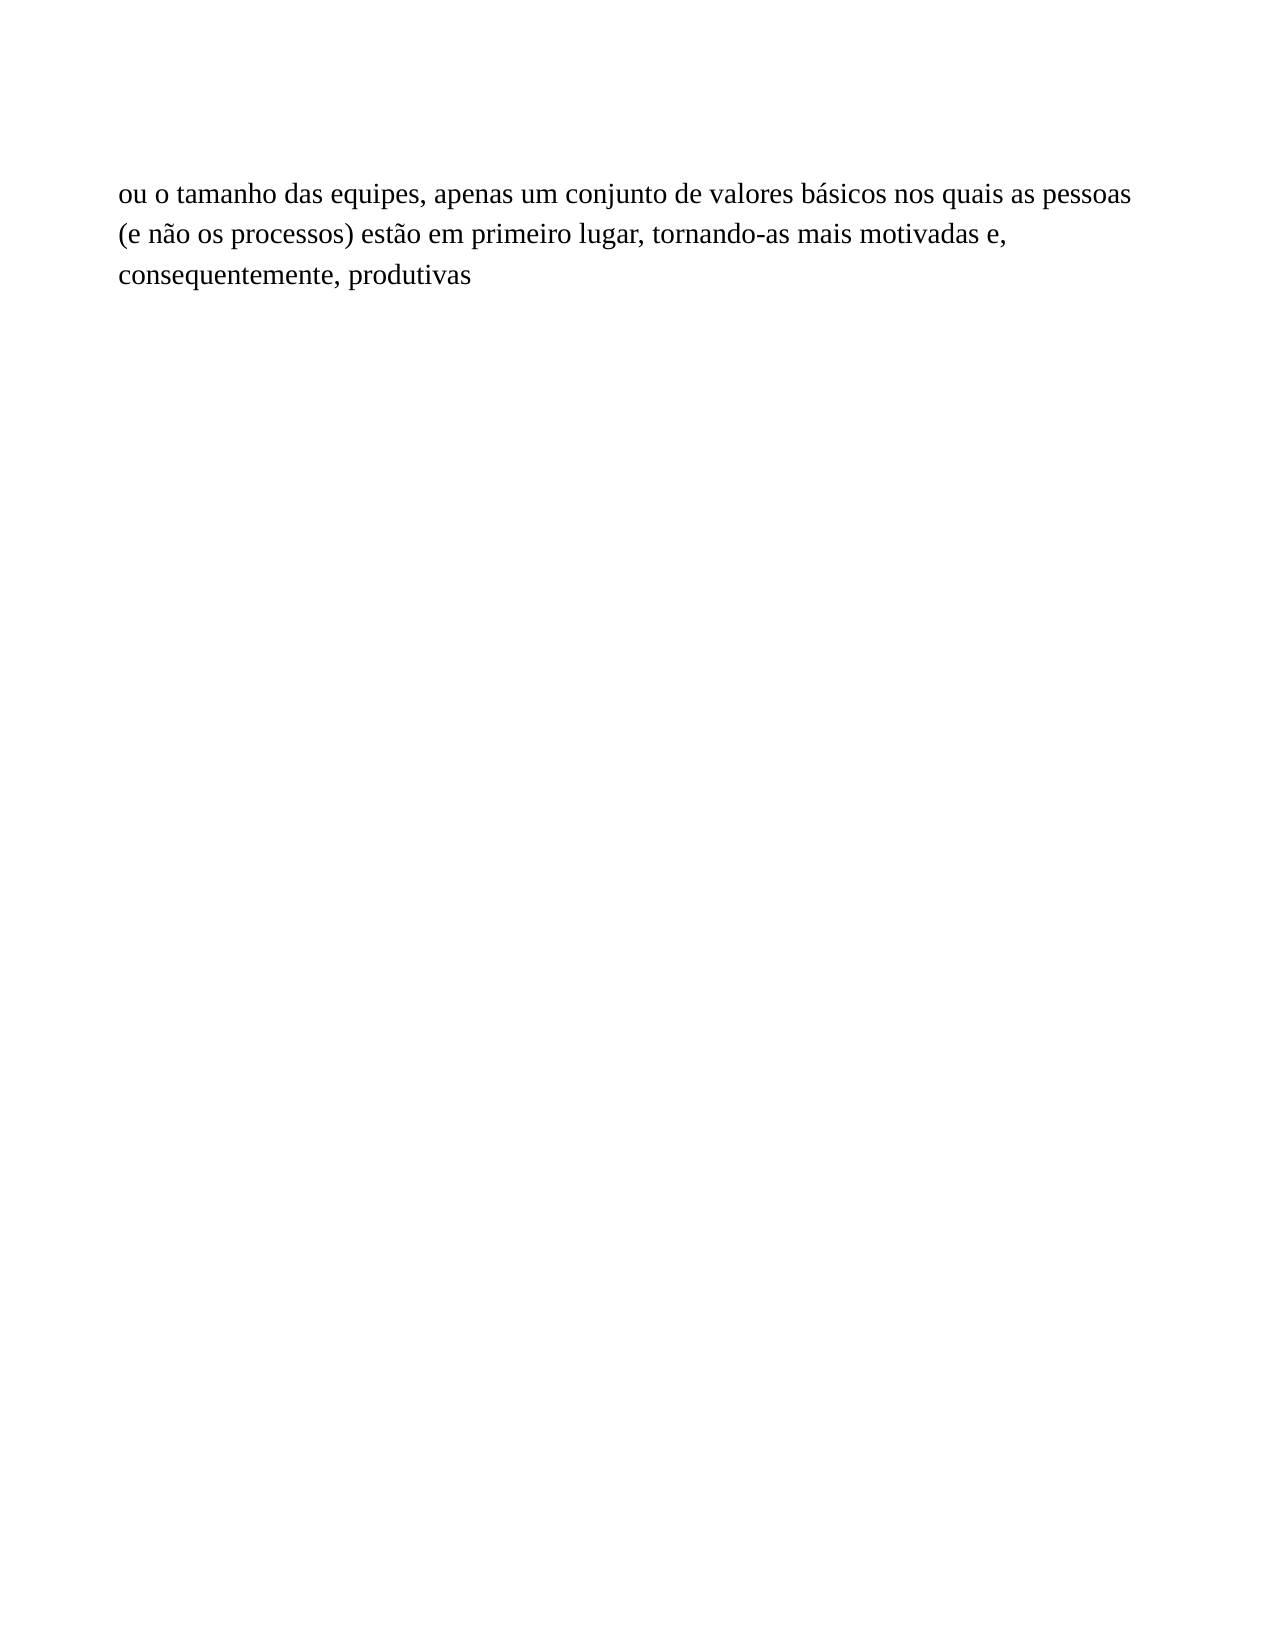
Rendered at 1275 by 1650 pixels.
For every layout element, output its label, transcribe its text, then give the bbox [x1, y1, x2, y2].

text ou o tamanho das equipes, apenas um conjunto de valores básicos nos quais as pessoas (e não os processos) estão em primeiro lugar, tornando-as mais motivadas e, consequentemente, produtivas [118, 176, 1157, 290]
